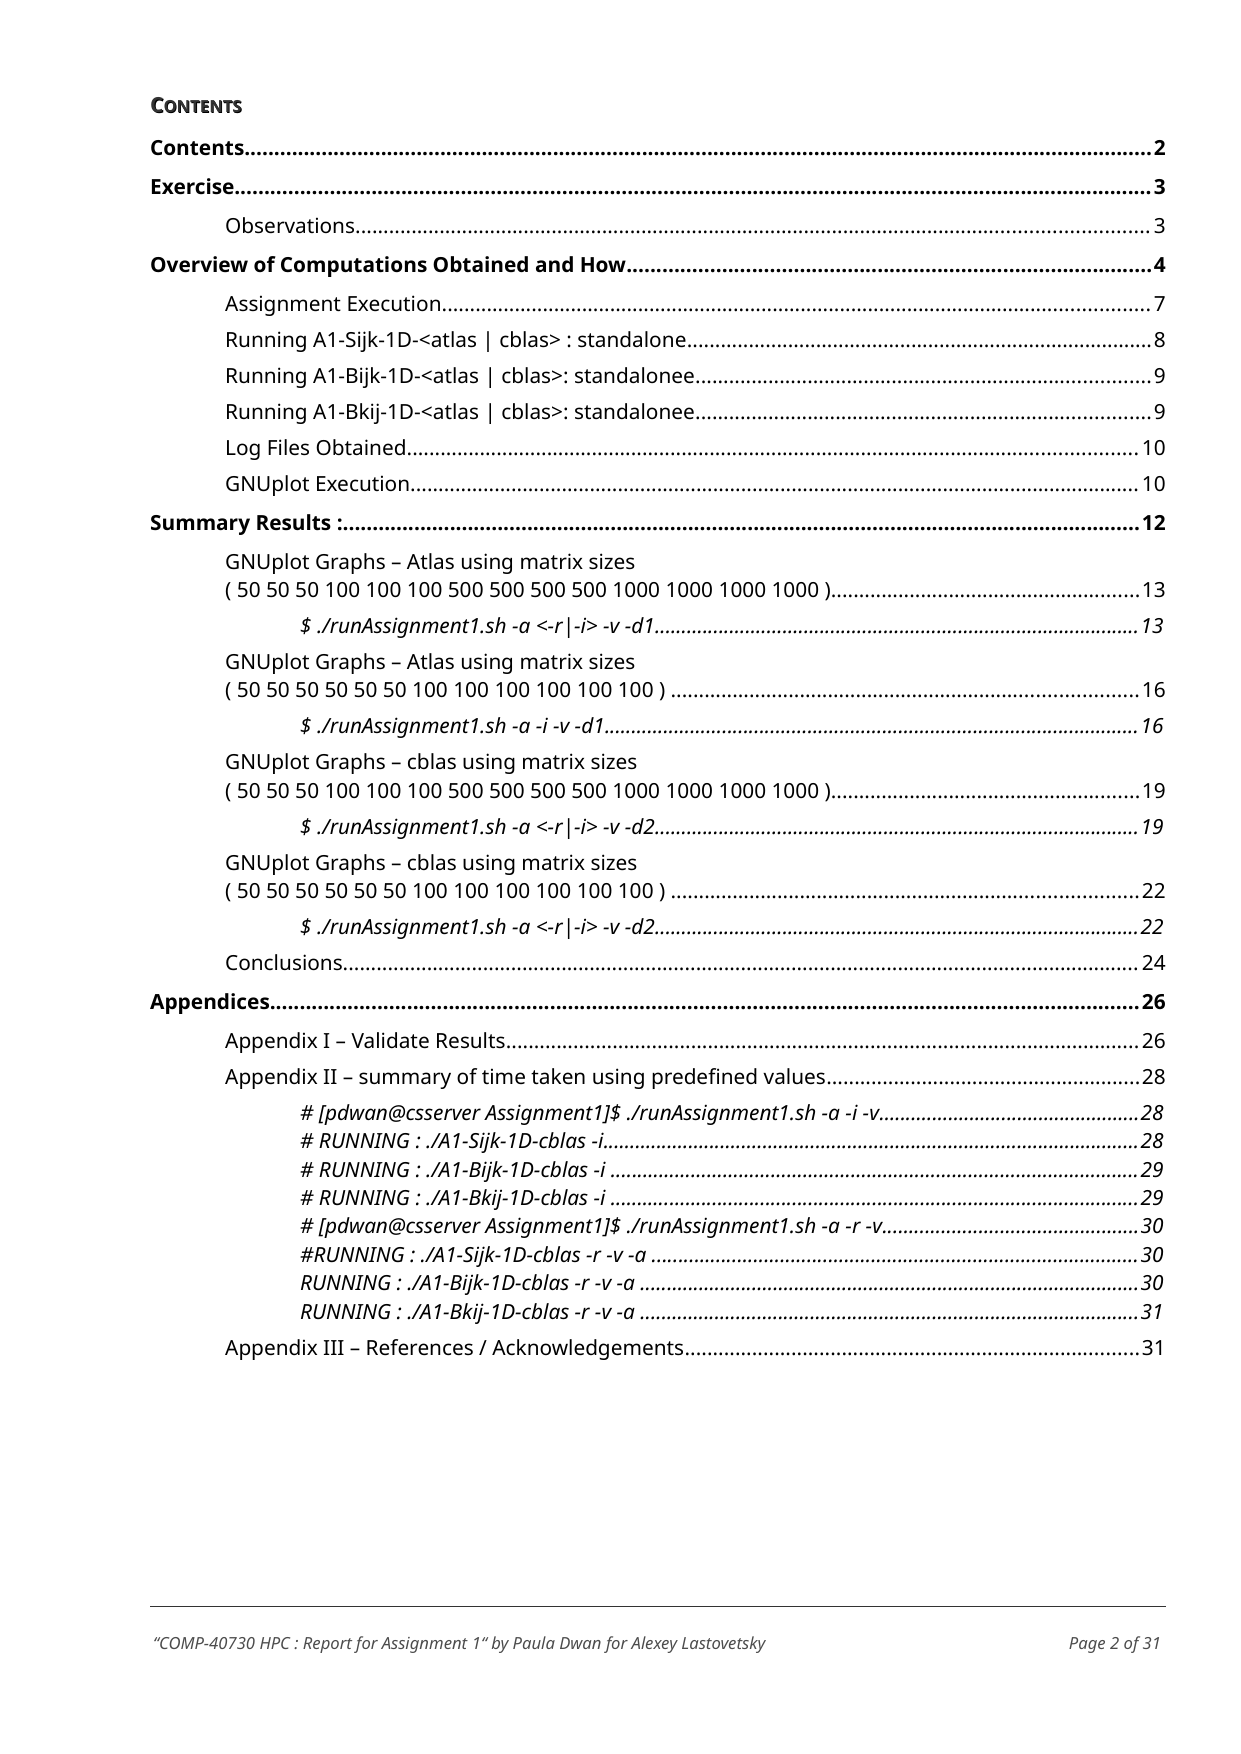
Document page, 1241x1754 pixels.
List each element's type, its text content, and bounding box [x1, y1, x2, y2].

text Running A1-Bijk-1D-<atlas | cblas>: standalonee 9 [225, 361, 1166, 389]
text Assignment Execution 7 [225, 289, 1166, 318]
text Conclusions 24 [225, 948, 1166, 977]
text # RUNNING : ./A1-Bkij-1D-cblas -i ........... 29 [300, 1183, 1166, 1212]
text Log Files Obtained 10 [225, 433, 1166, 461]
text RUNNING : ./A1-Bkij-1D-cblas -r -v -a .... 31 [300, 1297, 1166, 1325]
text Overview of Computations Obtained and How 4 [150, 250, 1166, 279]
text Summary Results : 12 [150, 508, 1166, 536]
text # RUNNING : ./A1-Sijk-1D-cblas -i 28 [300, 1126, 1166, 1155]
text GNUplot Graphs – Atlas using matrix sizes ( 50 50 50 50 50 50 100 100 100 100 100 100 ) 16 [225, 647, 1166, 704]
text GNUplot Graphs – cblas using matrix sizes ( 50 50 50 100 100 100 500 500 500 500 1000 1000 1000 1000 ) 19 [225, 747, 1166, 804]
text #RUNNING : ./A1-Sijk-1D-cblas -r -v -a ..... 30 [300, 1240, 1166, 1268]
text RUNNING : ./A1-Bijk-1D-cblas -r -v -a ..... 30 [300, 1268, 1166, 1297]
text GNUplot Graphs – Atlas using matrix sizes ( 50 50 50 100 100 100 500 500 500 500 1000 1000 1000 1000 ) 13 [225, 547, 1166, 604]
text Appendix II – summary of time taken using predefined values 28 [225, 1062, 1166, 1090]
text Running A1-Bkij-1D-<atlas | cblas>: standalonee 9 [225, 397, 1166, 426]
text # [pdwan@csserver Assignment1]$ ./runAssignment1.sh -a -i -v 28 [300, 1098, 1166, 1126]
subtitle Contents [150, 90, 1166, 118]
text $ ./runAssignment1.sh -a <-r|-i> -v -d2 19 [300, 812, 1166, 840]
text Appendix III – References / Acknowledgements 31 [225, 1333, 1166, 1361]
text Observations 3 [225, 211, 1166, 240]
text GNUplot Execution 10 [225, 469, 1166, 497]
text Exercise 3 [150, 172, 1166, 201]
text # RUNNING : ./A1-Bijk-1D-cblas -i .... 29 [300, 1155, 1166, 1183]
text Contents 2 [150, 133, 1166, 162]
text Appendix I – Validate Results 26 [225, 1026, 1166, 1054]
text Running A1-Sijk-1D-<atlas | cblas> : standalone 8 [225, 325, 1166, 354]
text $ ./runAssignment1.sh -a -i -v -d1 16 [300, 712, 1166, 740]
text # [pdwan@csserver Assignment1]$ ./runAssignment1.sh -a -r -v 30 [300, 1212, 1166, 1240]
text Appendices 26 [150, 987, 1166, 1016]
text $ ./runAssignment1.sh -a <-r|-i> -v -d1 13 [300, 611, 1166, 640]
text $ ./runAssignment1.sh -a <-r|-i> -v -d2 22 [300, 912, 1166, 941]
text GNUplot Graphs – cblas using matrix sizes ( 50 50 50 50 50 50 100 100 100 100 100 100 ) 22 [225, 848, 1166, 905]
